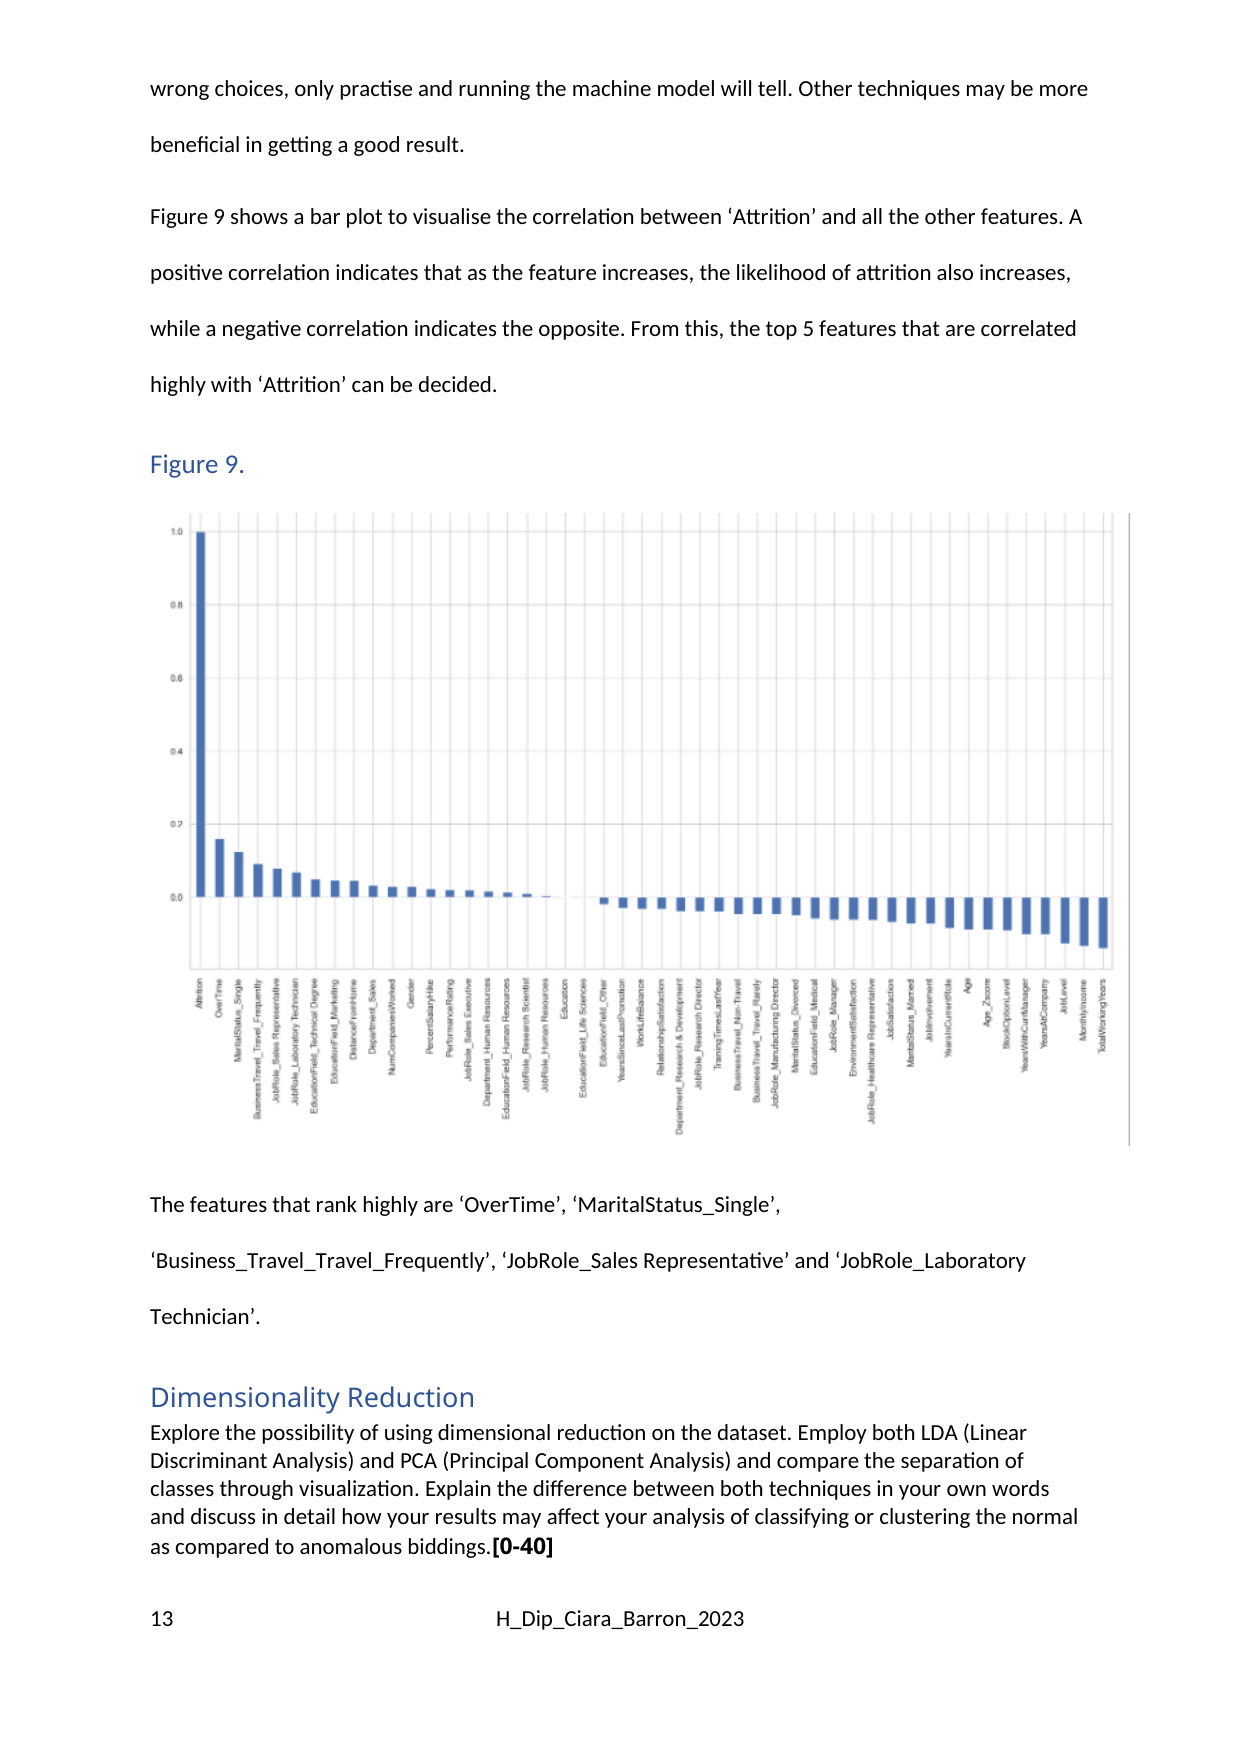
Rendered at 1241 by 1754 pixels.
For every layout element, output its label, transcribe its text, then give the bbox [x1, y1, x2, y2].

text Explore the possibility of using dimensional reduction on the dataset. Employ both LDA (Linear [150, 1418, 1090, 1446]
text classes through visualization. Explain the difference between both techniques in your own words [150, 1474, 1090, 1502]
text wrong choices, only practise and running the machine model will tell. Other techniques may be more beneficial in getting a good result. [150, 74, 1090, 158]
text Figure 9 shows a bar plot to visualise the correlation between ‘Attrition’ and all the other features. A positive correlation indicates that as the feature increases, the likelihood of attrition also increases, while a negative correlation indicates the opposite. From this, the top 5 features that are correlated highly with ‘Attrition’ can be decided. [150, 202, 1090, 399]
text The features that rank highly are ‘OverTime’, ‘MaritalStatus_Single’, ‘Business_Travel_Travel_Frequently’, ‘JobRole_Sales Representative’ and ‘JobRole_Laboratory Technician’. [150, 1190, 1090, 1330]
text Discriminant Analysis) and PCA (Principal Component Analysis) and compare the separation of [150, 1446, 1090, 1474]
text as compared to anomalous biddings.[0-40] [150, 1530, 1090, 1561]
subtitle Dimensionality Reduction [150, 1379, 1090, 1416]
text and discuss in detail how your results may affect your analysis of classifying or clustering the normal [150, 1502, 1090, 1530]
subtitle Figure 9. [150, 447, 1090, 481]
